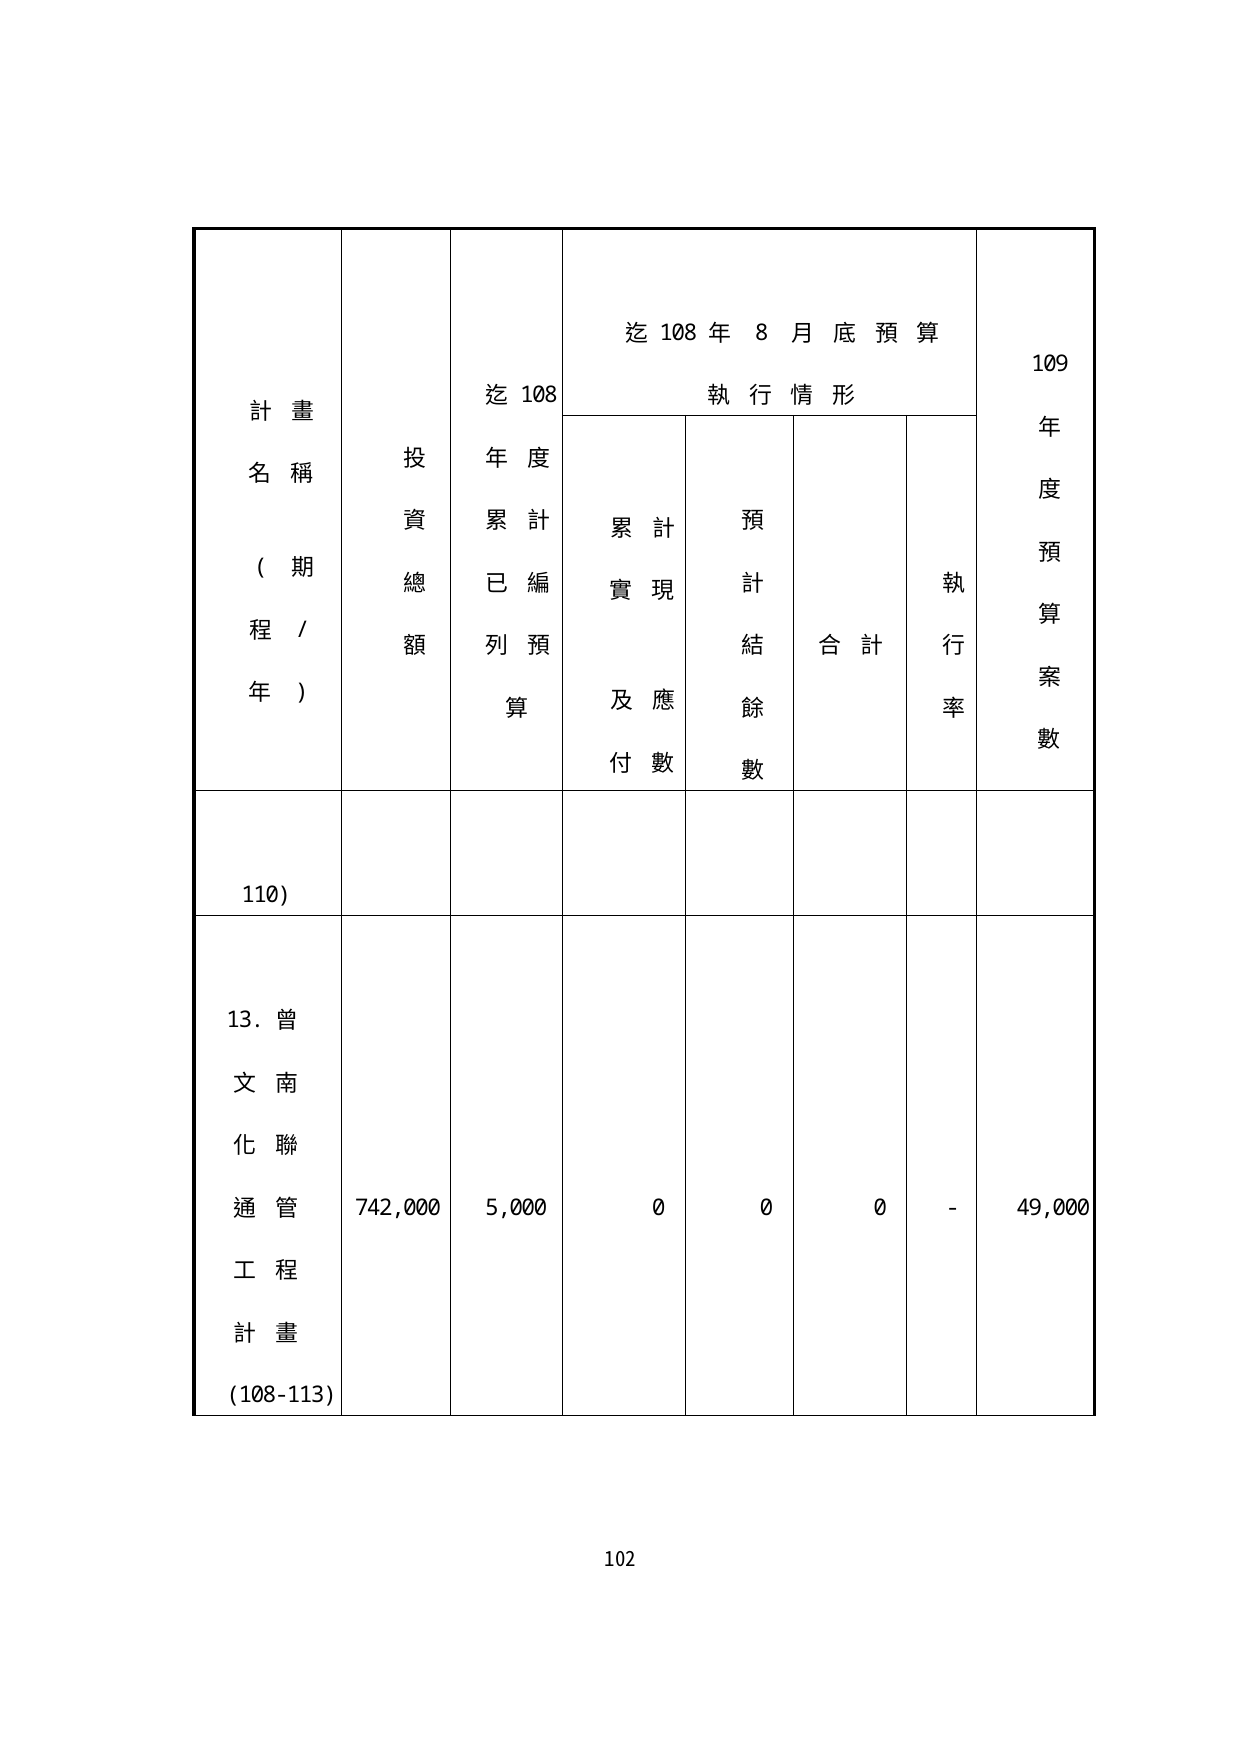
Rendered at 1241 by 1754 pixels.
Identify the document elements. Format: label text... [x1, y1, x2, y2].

table_cell 110) [196, 791, 341, 915]
table_cell 742,000 [342, 916, 450, 1415]
table_cell 累計實現 及應付數 [563, 416, 685, 790]
table_cell 合計 [794, 416, 906, 790]
table_header 投資總額 [342, 230, 450, 790]
table_cell [907, 791, 976, 915]
table_cell 13.曾文南化聯通管工程計畫(108-113) [196, 916, 341, 1415]
table_cell [686, 791, 793, 915]
table_header 計畫名稱 (期程/年) [196, 230, 341, 790]
table_cell 預計 結餘數 [686, 416, 793, 790]
table_header 迄108年度累計已編列預算 [451, 230, 562, 790]
table_cell 49,000 [977, 916, 1093, 1415]
table_header 109年度預算案數 [977, 230, 1093, 790]
table_header 迄108年8月底預算執行情形 [563, 230, 976, 415]
table_cell [977, 791, 1093, 915]
table_cell 0 [686, 916, 793, 1415]
table_cell [794, 791, 906, 915]
table_cell [563, 791, 685, 915]
table_cell 0 [794, 916, 906, 1415]
table_cell 0 [563, 916, 685, 1415]
table_cell [342, 791, 450, 915]
table_cell - [907, 916, 976, 1415]
table_cell 5,000 [451, 916, 562, 1415]
table_cell 執行率 [907, 416, 976, 790]
table_cell [451, 791, 562, 915]
